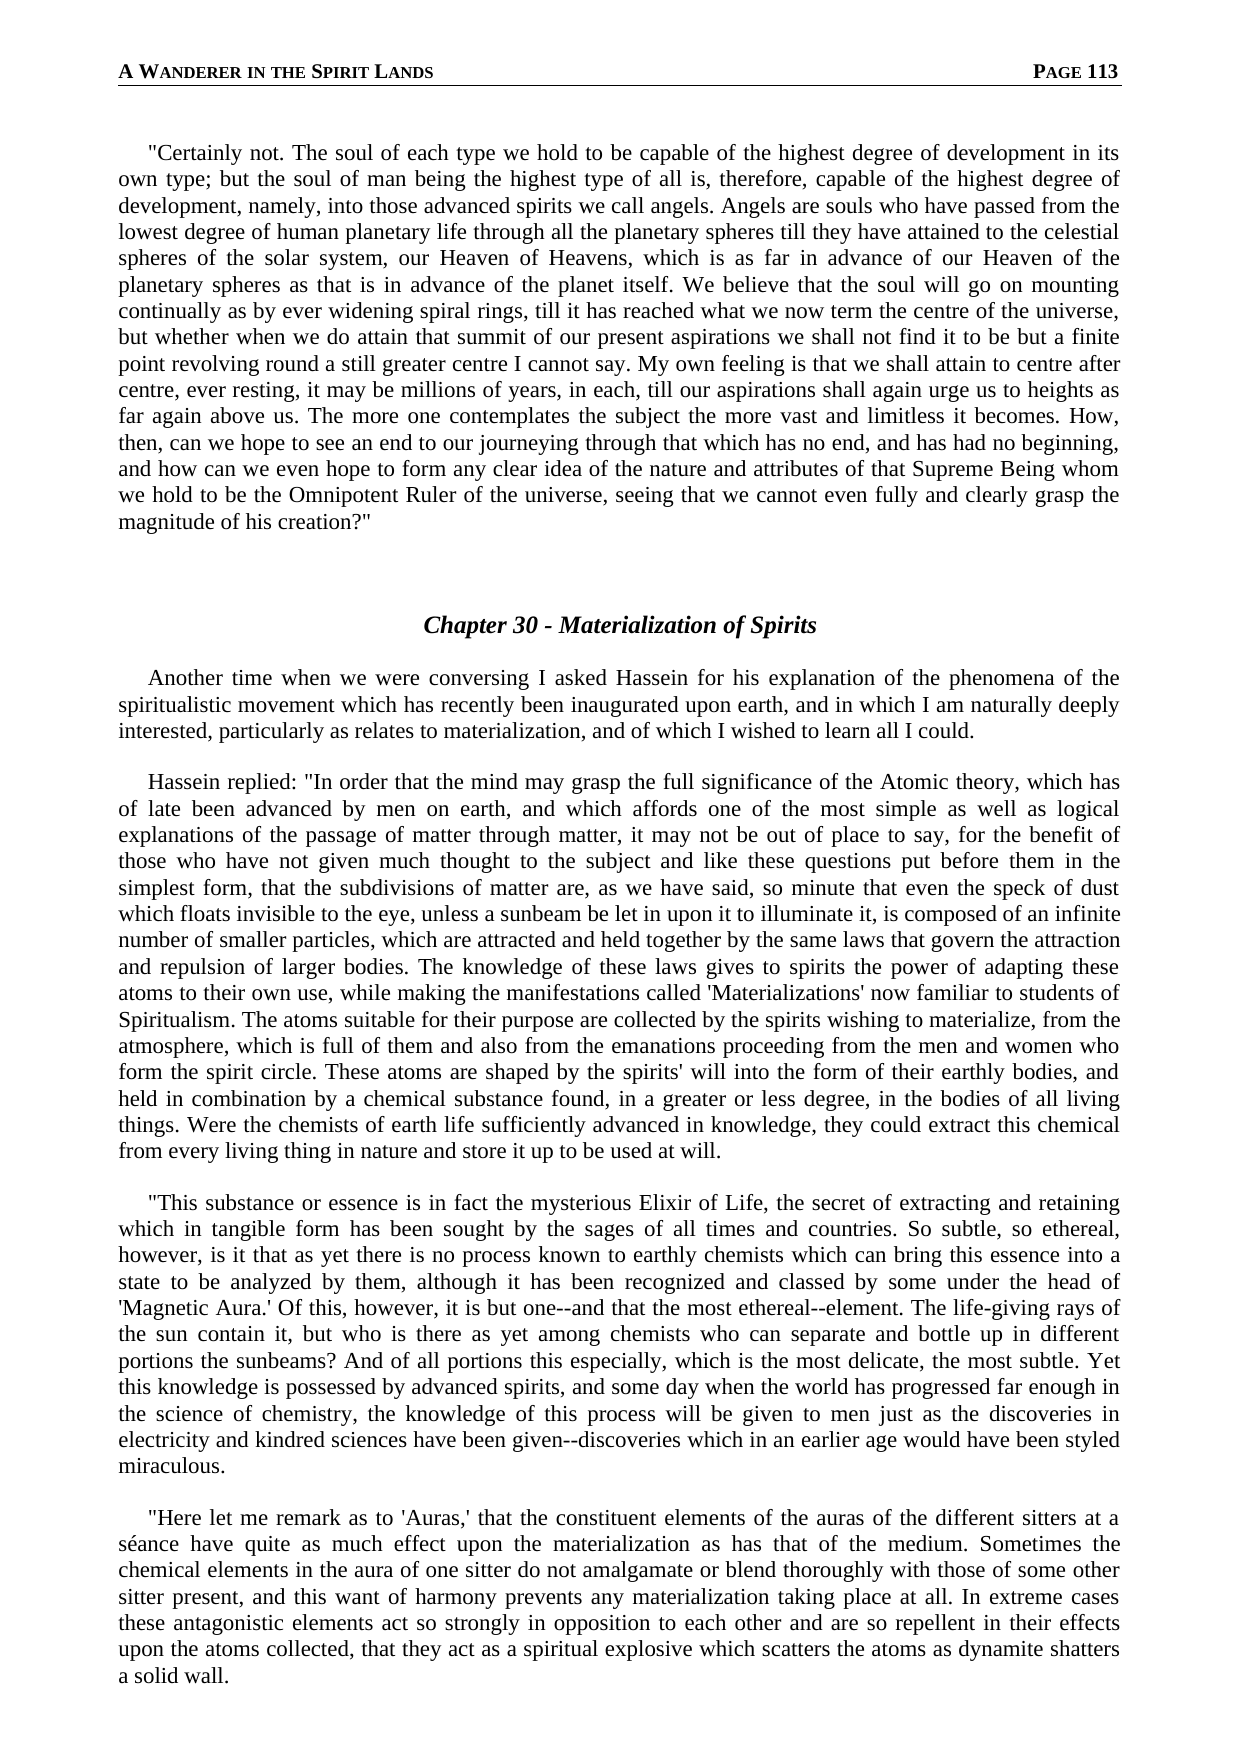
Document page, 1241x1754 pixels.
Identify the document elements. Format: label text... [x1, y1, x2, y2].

text "Certainly not. The soul of each type we hold to be capable of the highest degree of development in its own type; but the soul of man being the highest type of all is, therefore, capable of the highest degree of development, namely, into those advanced spirits we call angels. Angels are souls who have passed from the lowest degree of human planetary life through all the planetary spheres till they have attained to the celestial spheres of the solar system, our Heaven of Heavens, which is as far in advance of our Heaven of the planetary spheres as that is in advance of the planet itself. We believe that the soul will go on mounting continually as by ever widening spiral rings, till it has reached what we now term the centre of the universe, but whether when we do attain that summit of our present aspirations we shall not find it to be but a finite point revolving round a still greater centre I cannot say. My own feeling is that we shall attain to centre after centre, ever resting, it may be millions of years, in each, till our aspirations shall again urge us to heights as far again above us. The more one contemplates the subject the more vast and limitless it becomes. How, then, can we hope to see an end to our journeying through that which has no end, and has had no beginning, and how can we even hope to form any clear idea of the nature and attributes of that Supreme Being whom we hold to be the Omnipotent Ruler of the universe, seeing that we cannot even fully and clearly grasp the magnitude of his creation?" [118, 139, 1122, 534]
subtitle Chapter 30 ‑ Materialization of Spirits [236, 611, 1004, 639]
text Hassein replied: "In order that the mind may grasp the full significance of the Atomic theory, which has of late been advanced by men on earth, and which affords one of the most simple as well as logical explanations of the passage of matter through matter, it may not be out of place to say, for the benefit of those who have not given much thought to the subject and like these questions put before them in the simplest form, that the subdivisions of matter are, as we have said, so minute that even the speck of dust which floats invisible to the eye, unless a sunbeam be let in upon it to illuminate it, is composed of an infinite number of smaller particles, which are attracted and held together by the same laws that govern the attraction and repulsion of larger bodies. The knowledge of these laws gives to spirits the power of adapting these atoms to their own use, while making the manifestations called 'Materializations' now familiar to students of Spiritualism. The atoms suitable for their purpose are collected by the spirits wishing to materialize, from the atmosphere, which is full of them and also from the emanations proceeding from the men and women who form the spirit circle. These atoms are shaped by the spirits' will into the form of their earthly bodies, and held in combination by a chemical substance found, in a greater or less degree, in the bodies of all living things. Were the chemists of earth life sufficiently advanced in knowledge, they could extract this chemical from every living thing in nature and store it up to be used at will. [118, 768, 1122, 1164]
text Another time when we were conversing I asked Hassein for his explanation of the phenomena of the spiritualistic movement which has recently been inaugurated upon earth, and in which I am naturally deeply interested, particularly as relates to materialization, and of which I wished to learn all I could. [118, 664, 1122, 743]
text "Here let me remark as to 'Auras,' that the constituent elements of the auras of the different sitters at a séance have quite as much effect upon the materialization as has that of the medium. Sometimes the chemical elements in the aura of one sitter do not amalgamate or blend thoroughly with those of some other sitter present, and this want of harmony prevents any materialization taking place at all. In extreme cases these antagonistic elements act so strongly in opposition to each other and are so repellent in their effects upon the atoms collected, that they act as a spiritual explosive which scatters the atoms as dynamite shatters a solid wall. [118, 1504, 1122, 1688]
text "This substance or essence is in fact the mysterious Elixir of Life, the secret of extracting and retaining which in tangible form has been sought by the sages of all times and countries. So subtle, so ethereal, however, is it that as yet there is no process known to earthly chemists which can bring this essence into a state to be analyzed by them, although it has been recognized and classed by some under the head of 'Magnetic Aura.' Of this, however, it is but one--and that the most ethereal--element. The life-giving rays of the sun contain it, but who is there as yet among chemists who can separate and bottle up in different portions the sunbeams? And of all portions this especially, which is the most delicate, the most subtle. Yet this knowledge is possessed by advanced spirits, and some day when the world has progressed far enough in the science of chemistry, the knowledge of this process will be given to men just as the discoveries in electricity and kindred sciences have been given--discoveries which in an earlier age would have been styled miraculous. [118, 1189, 1122, 1479]
